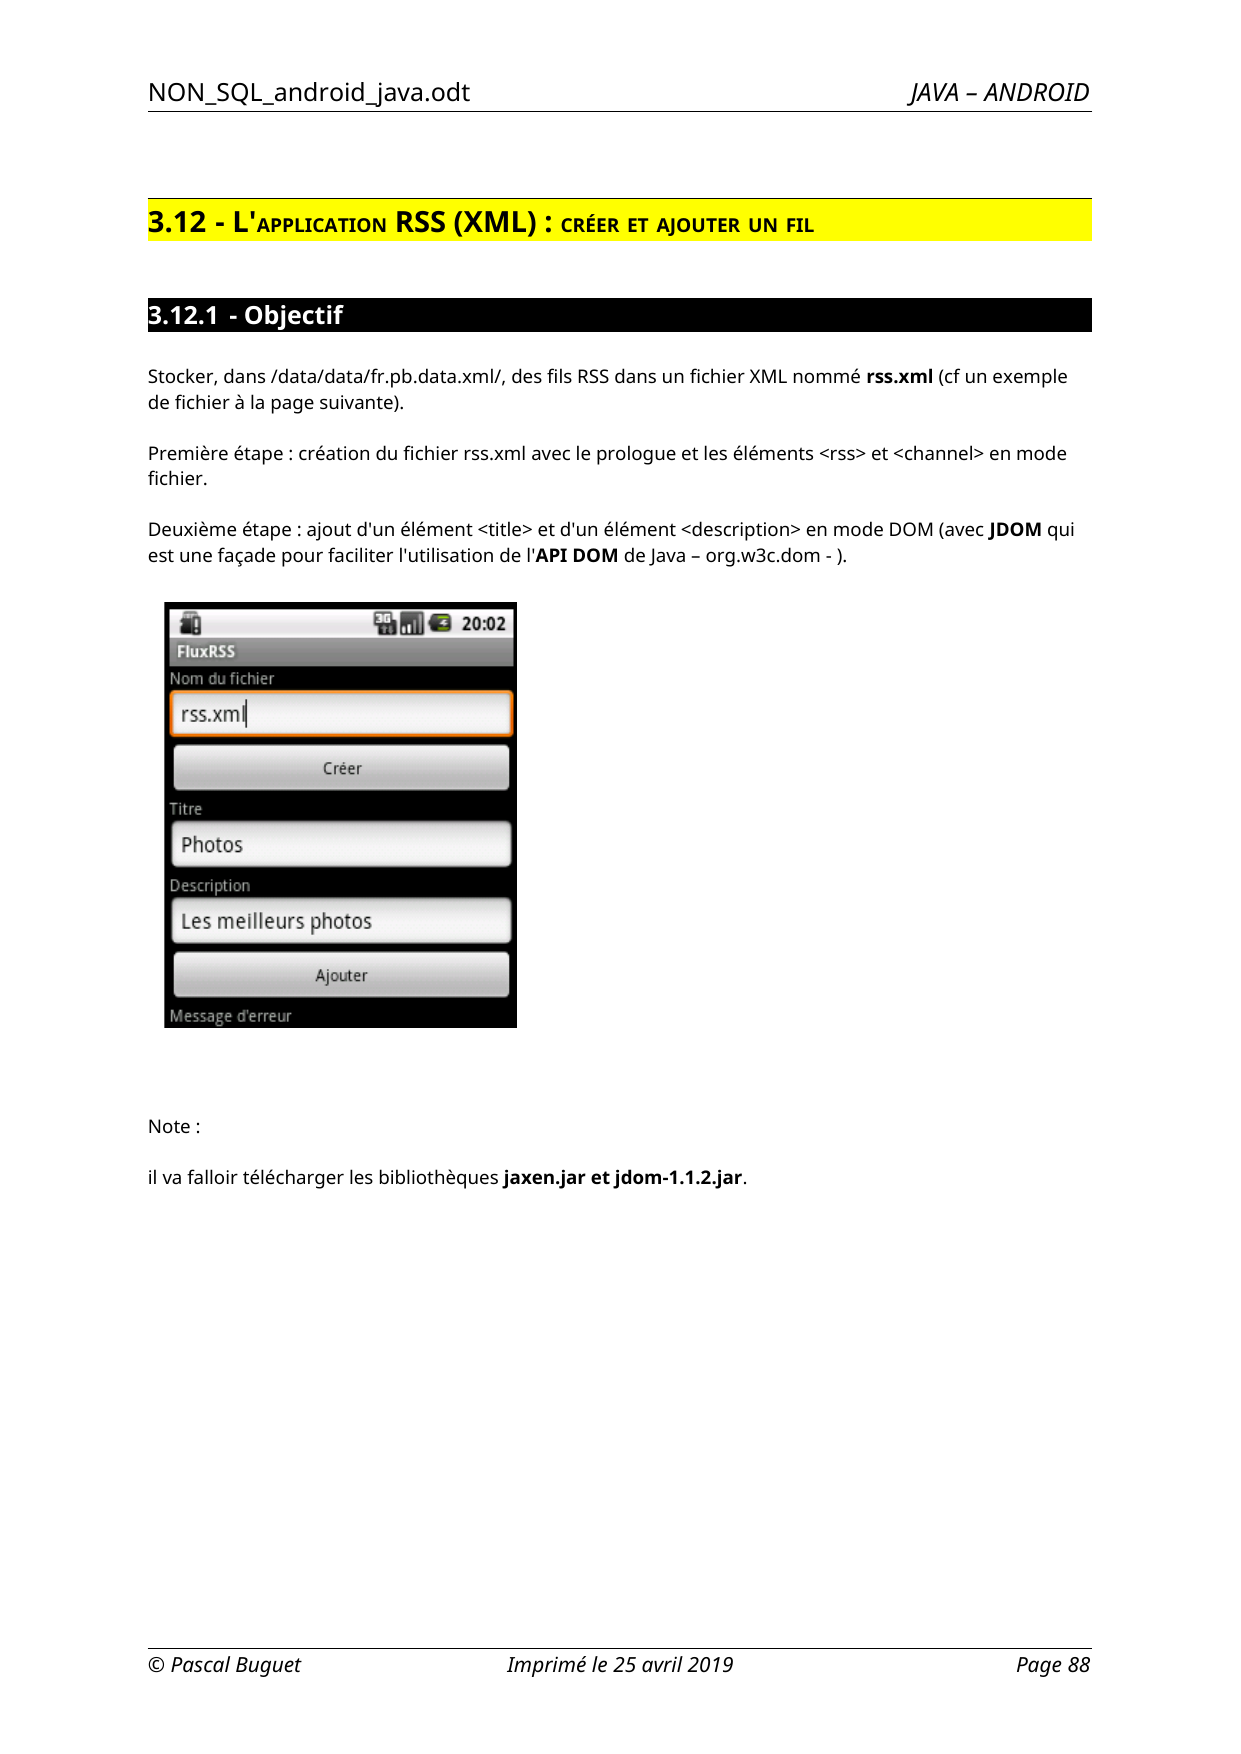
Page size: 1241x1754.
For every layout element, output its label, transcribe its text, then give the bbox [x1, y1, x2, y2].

text Première étape : création du fichier rss.xml avec le prologue et les éléments <rss> et <channel> en mode fichier. [148, 440, 1092, 491]
text Note : [148, 1113, 1092, 1139]
text Stocker, dans /data/data/fr.pb.data.xml/, des fils RSS dans un fichier XML nommé rss.xml (cf un exemple de fichier à la page suivante). [148, 364, 1092, 415]
subtitle - Objectif [148, 298, 1092, 332]
text Deuxième étape : ajout d'un élément <title> et d'un élément <description> en mode DOM (avec JDOM qui est une façade pour faciliter l'utilisation de l'API DOM de Java – org.w3c.dom - ). [148, 517, 1092, 568]
subtitle - L'application RSS (XML) : créer et ajouter un fil [148, 199, 1092, 241]
text il va falloir télécharger les bibliothèques jaxen.jar et jdom-1.1.2.jar. [148, 1164, 1092, 1190]
